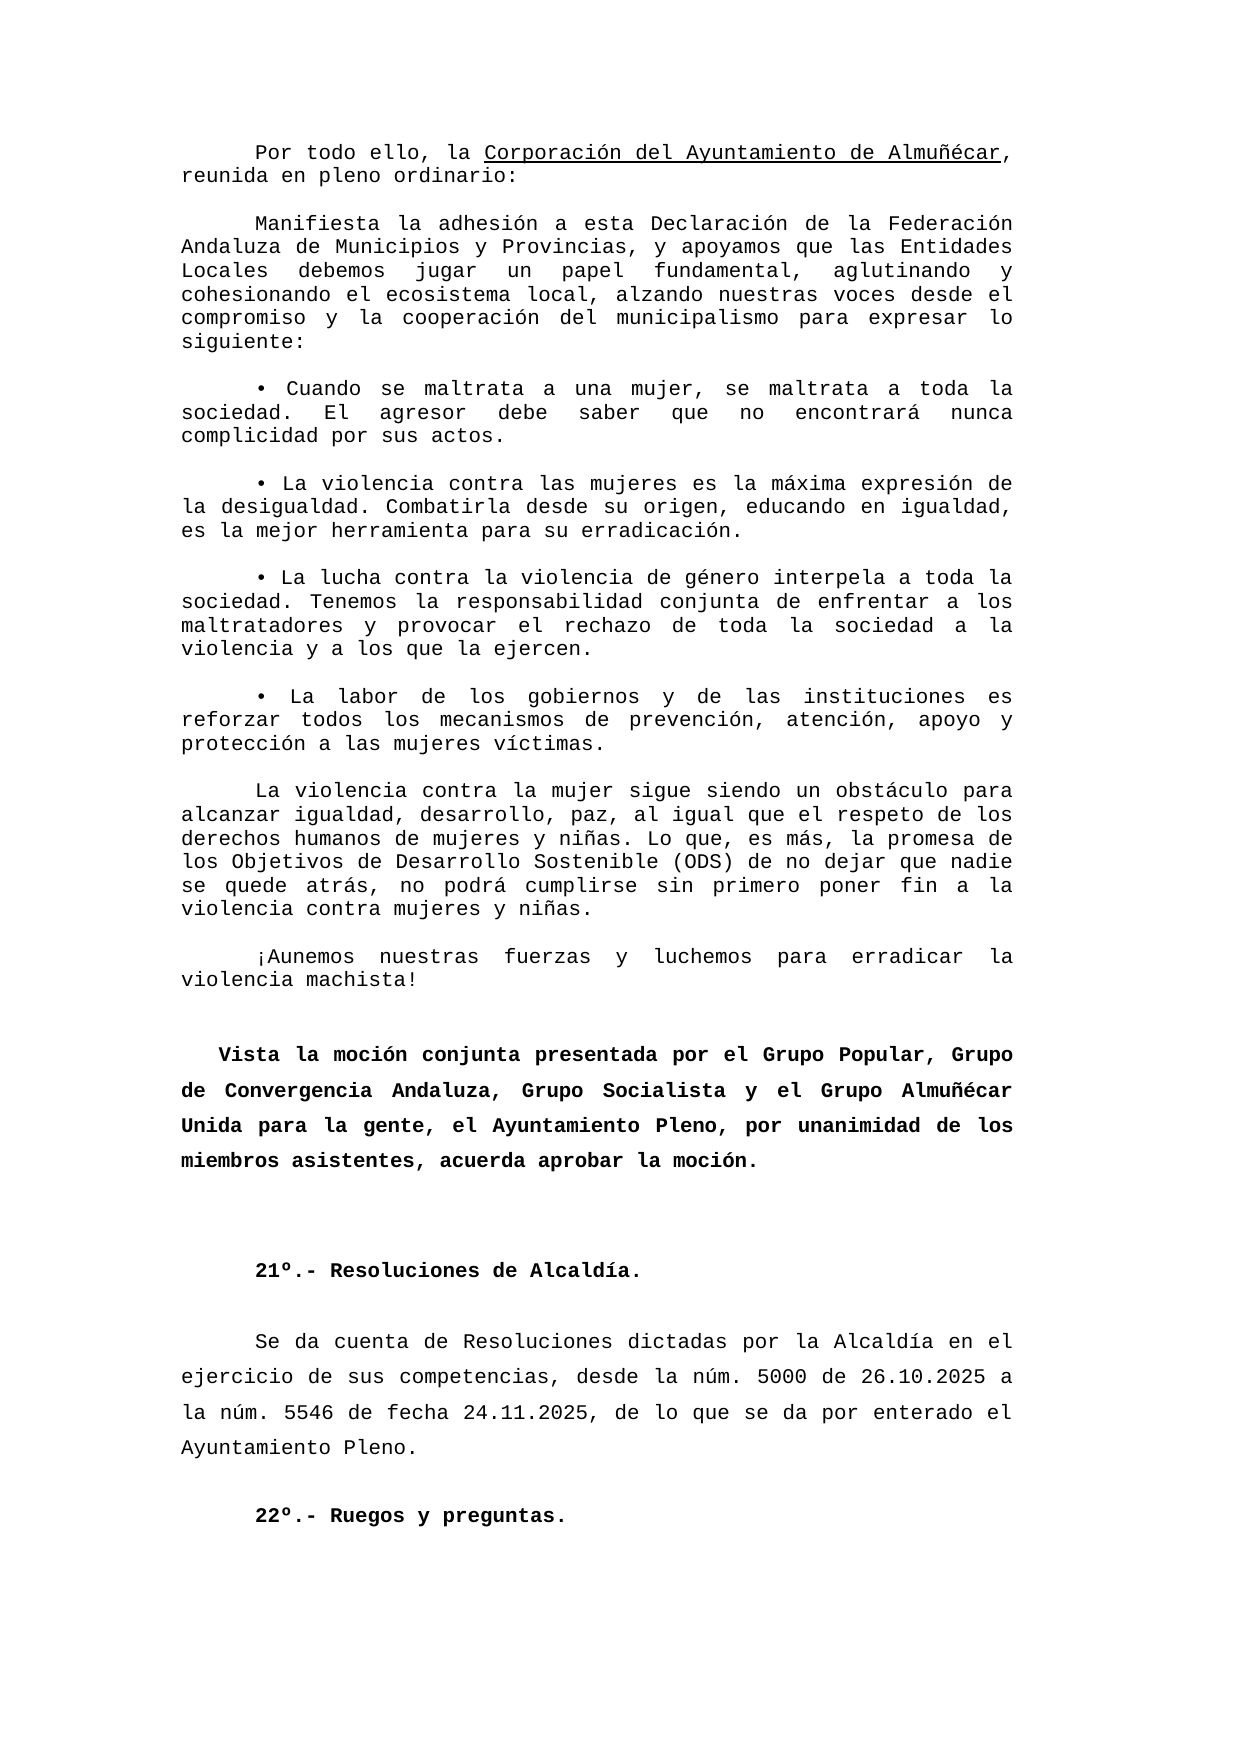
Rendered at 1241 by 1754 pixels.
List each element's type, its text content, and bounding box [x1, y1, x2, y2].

text 22º.- Ruegos y preguntas. [181, 1505, 1013, 1529]
text Manifiesta la adhesión a esta Declaración de la Federación Andaluza de Municipios y Provincias, y apoyamos que las Entidades Locales debemos jugar un papel fundamental, aglutinando y cohesionando el ecosistema local, alzando nuestras voces desde el compromiso y la cooperación del municipalismo para expresar lo siguiente: [181, 213, 1013, 354]
text • La lucha contra la violencia de género interpela a toda la sociedad. Tenemos la responsabilidad conjunta de enfrentar a los maltratadores y provocar el rechazo de toda la sociedad a la violencia y a los que la ejercen. [181, 567, 1013, 662]
text Vista la moción conjunta presentada por el Grupo Popular, Grupo de Convergencia Andaluza, Grupo Socialista y el Grupo Almuñécar Unida para la gente, el Ayuntamiento Pleno, por unanimidad de los miembros asistentes, acuerda aprobar la moción. [181, 1044, 1013, 1174]
text ¡Aunemos nuestras fuerzas y luchemos para erradicar la violencia machista! [181, 946, 1013, 993]
text Por todo ello, la Corporación del Ayuntamiento de Almuñécar, reunida en pleno ordinario: [181, 142, 1013, 189]
text La violencia contra la mujer sigue siendo un obstáculo para alcanzar igualdad, desarrollo, paz, al igual que el respeto de los derechos humanos de mujeres y niñas. Lo que, es más, la promesa de los Objetivos de Desarrollo Sostenible (ODS) de no dejar que nadie se quede atrás, no podrá cumplirse sin primero poner fin a la violencia contra mujeres y niñas. [181, 780, 1013, 922]
text Se da cuenta de Resoluciones dictadas por la Alcaldía en el ejercicio de sus competencias, desde la núm. 5000 de 26.10.2025 a la núm. 5546 de fecha 24.11.2025, de lo que se da por enterado el Ayuntamiento Pleno. [181, 1331, 1013, 1461]
text 21º.- Resoluciones de Alcaldía. [181, 1260, 1013, 1284]
text • La labor de los gobiernos y de las instituciones es reforzar todos los mecanismos de prevención, atención, apoyo y protección a las mujeres víctimas. [181, 686, 1013, 757]
text • Cuando se maltrata a una mujer, se maltrata a toda la sociedad. El agresor debe saber que no encontrará nunca complicidad por sus actos. [181, 378, 1013, 449]
text • La violencia contra las mujeres es la máxima expresión de la desigualdad. Combatirla desde su origen, educando en igualdad, es la mejor herramienta para su erradicación. [181, 473, 1013, 544]
